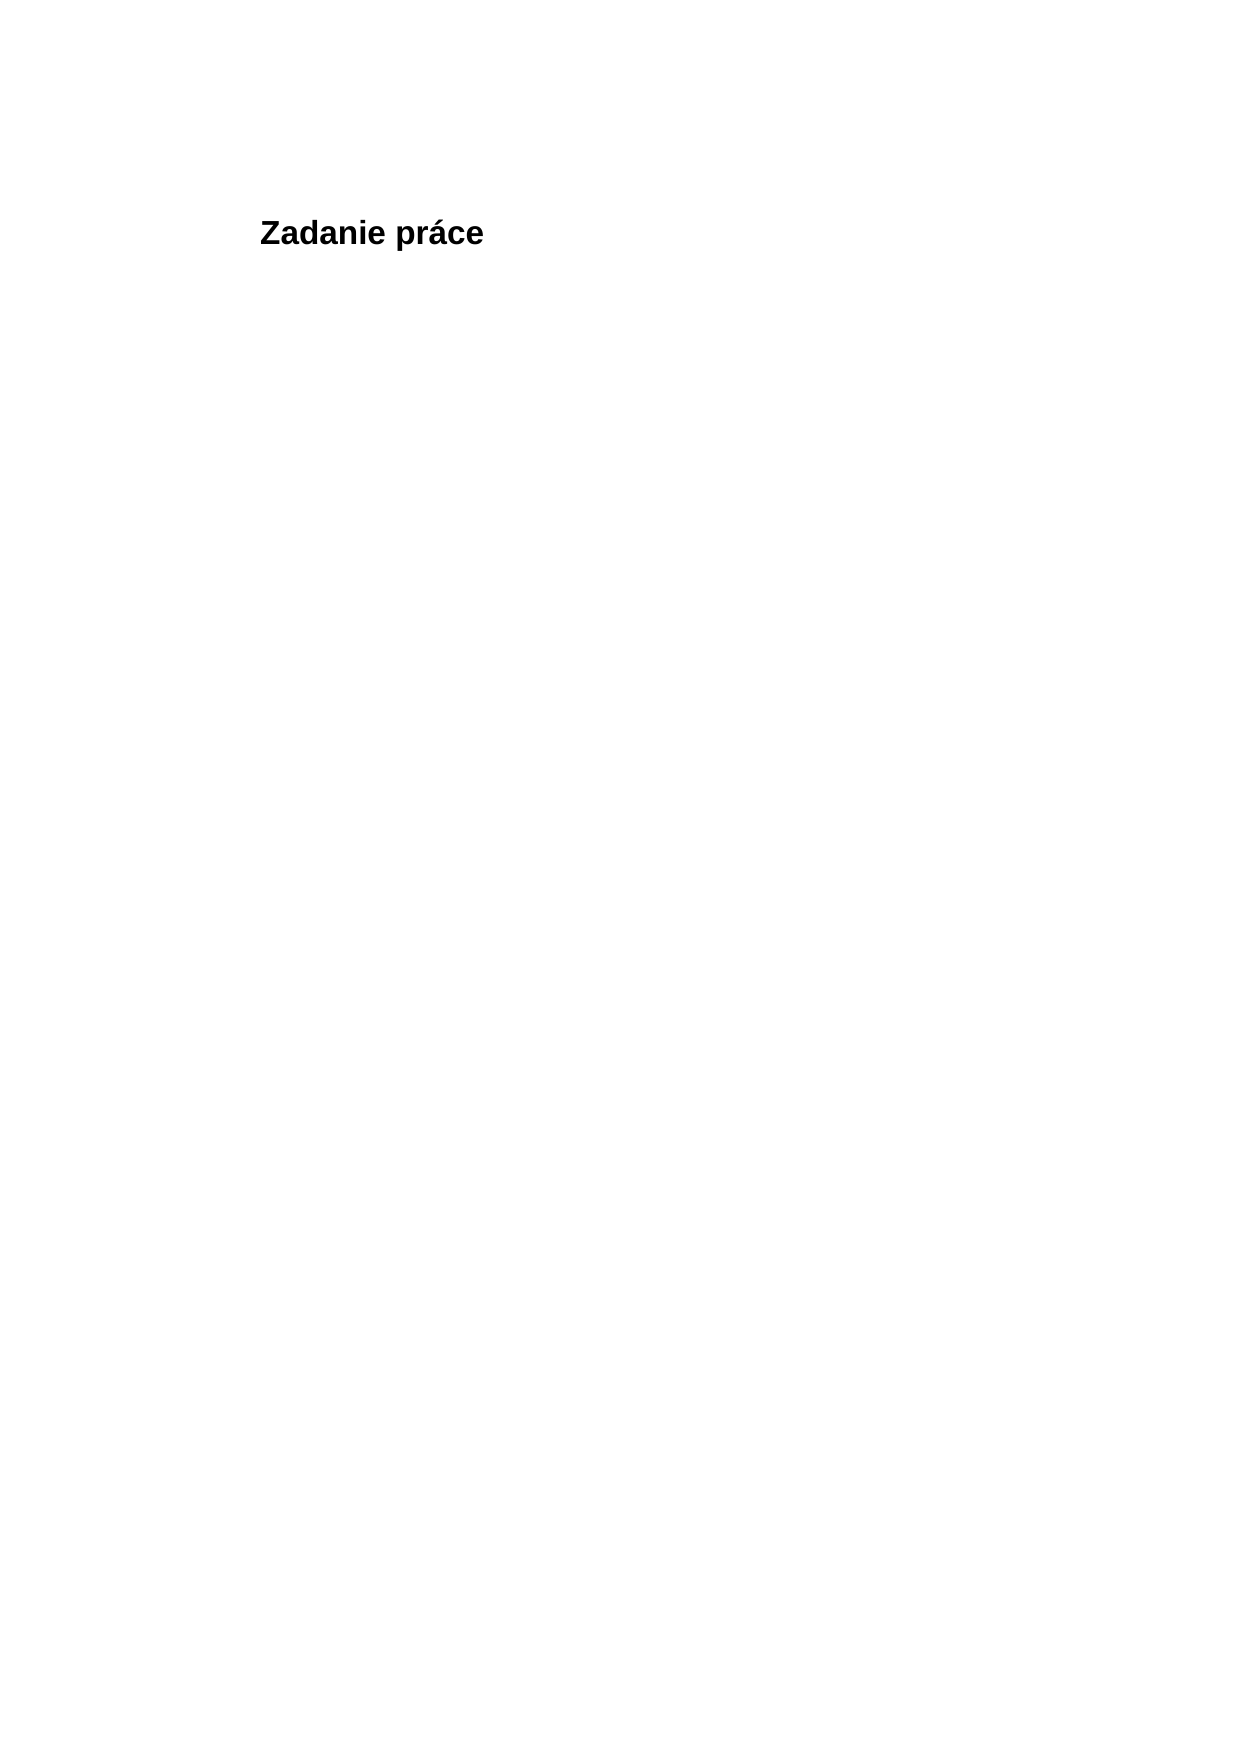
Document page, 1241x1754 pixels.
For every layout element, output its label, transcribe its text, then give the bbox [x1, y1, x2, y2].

text Zadanie práce [207, 213, 1092, 251]
